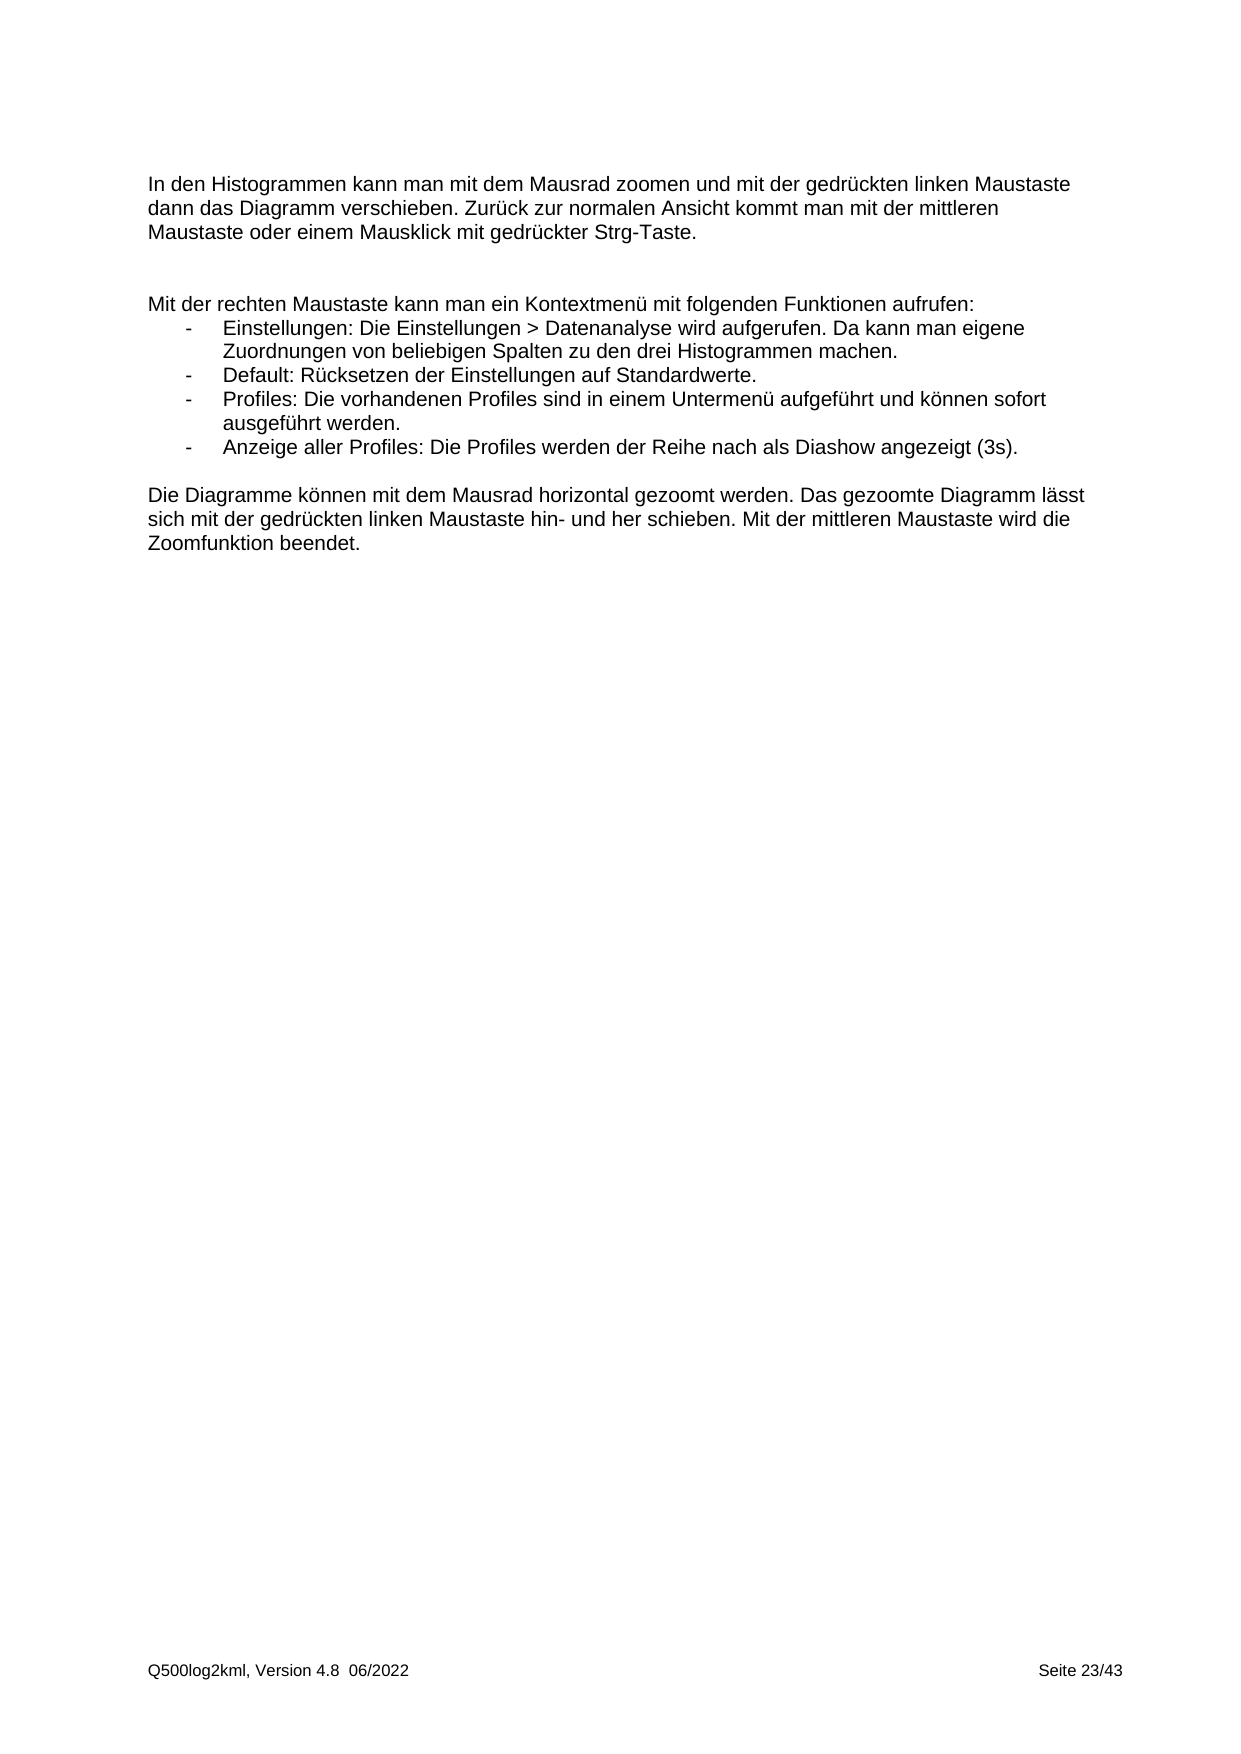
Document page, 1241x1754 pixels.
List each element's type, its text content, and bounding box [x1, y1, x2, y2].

list Profiles: Die vorhandenen Profiles sind in einem Untermenü aufgeführt und können sofort ausgeführt werden. [185, 387, 1093, 435]
text In den Histogrammen kann man mit dem Mausrad zoomen und mit der gedrückten linken Maustaste dann das Diagramm verschieben. Zurück zur normalen Ansicht kommt man mit der mittleren Maustaste oder einem Mausklick mit gedrückter Strg-Taste. [148, 172, 1093, 243]
list Default: Rücksetzen der Einstellungen auf Standardwerte. [185, 363, 1093, 387]
list Einstellungen: Die Einstellungen > Datenanalyse wird aufgerufen. Da kann man eigene Zuordnungen von beliebigen Spalten zu den drei Histogrammen machen. [185, 315, 1093, 363]
text Die Diagramme können mit dem Mausrad horizontal gezoomt werden. Das gezoomte Diagramm lässt sich mit der gedrückten linken Maustaste hin- und her schieben. Mit der mittleren Maustaste wird die Zoomfunktion beendet. [148, 483, 1093, 555]
text Mit der rechten Maustaste kann man ein Kontextmenü mit folgenden Funktionen aufrufen: [148, 291, 1093, 315]
list Anzeige aller Profiles: Die Profiles werden der Reihe nach als Diashow angezeigt (3s). [185, 435, 1093, 459]
